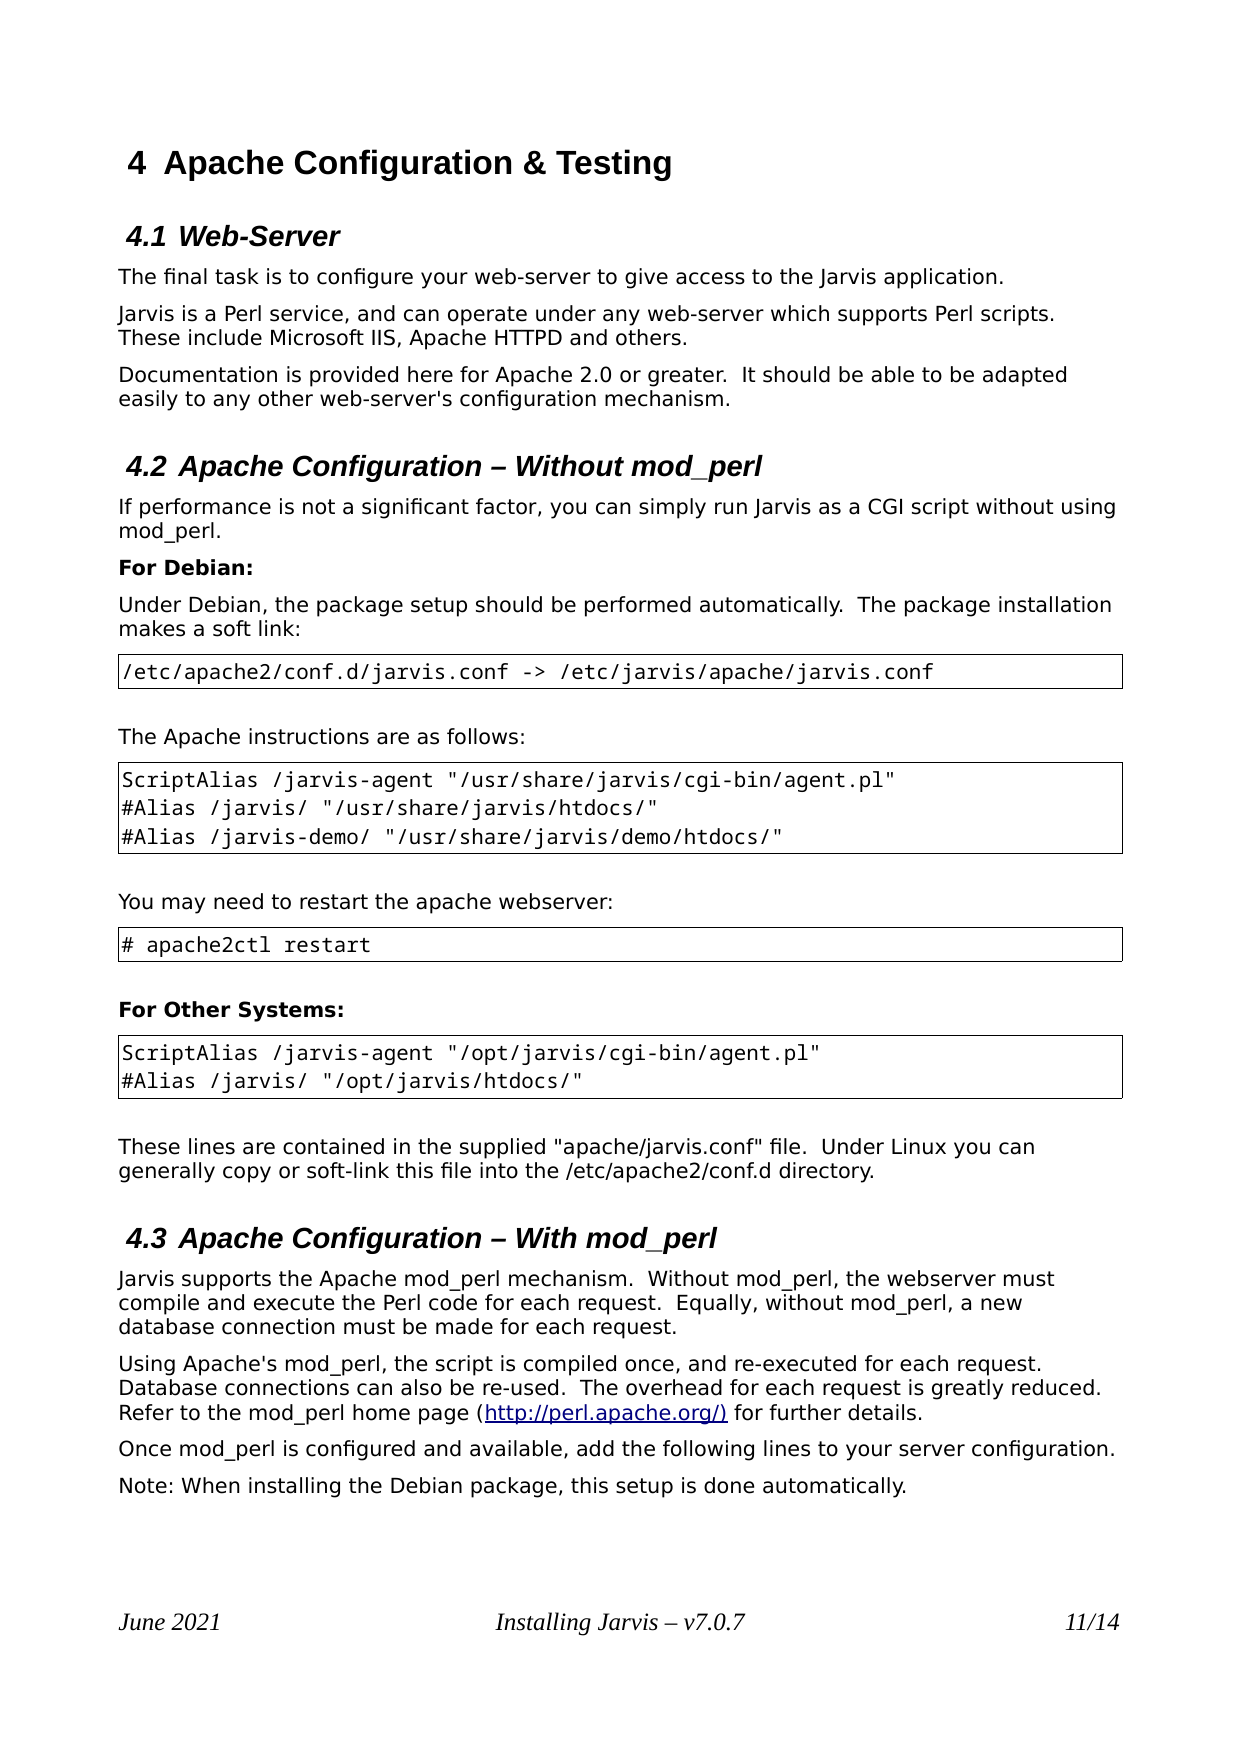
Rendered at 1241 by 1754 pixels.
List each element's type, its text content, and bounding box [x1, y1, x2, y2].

text ScriptAlias /jarvis-agent "/usr/share/jarvis/cgi-bin/agent.pl" [119, 763, 1122, 791]
text The final task is to configure your web-server to give access to the Jarvis application. [118, 265, 1122, 289]
subtitle Apache Configuration – Without mod_perl [118, 449, 1122, 483]
text #Alias /jarvis/ "/opt/jarvis/htdocs/" [119, 1063, 1122, 1098]
text ScriptAlias /jarvis-agent "/opt/jarvis/cgi-bin/agent.pl" [119, 1036, 1122, 1063]
text Once mod_perl is configured and available, add the following lines to your server configuration. [118, 1437, 1122, 1462]
text #Alias /jarvis/ "/usr/share/jarvis/htdocs/" [119, 791, 1122, 819]
text These lines are contained in the supplied "apache/jarvis.conf" file. Under Linux you can generally copy or soft-link this file into the /etc/apache2/conf.d directory. [118, 1135, 1122, 1183]
text Note: When installing the Debian package, this setup is done automatically. [118, 1474, 1122, 1498]
subtitle Web-Server [118, 219, 1122, 253]
text For Debian: [118, 556, 1122, 581]
text Under Debian, the package setup should be performed automatically. The package installation makes a soft link: [118, 593, 1122, 642]
text Documentation is provided here for Apache 2.0 or greater. It should be able to be adapted easily to any other web-server's configuration mechanism. [118, 363, 1122, 412]
text # apache2ctl restart [119, 928, 1122, 961]
subtitle Apache Configuration – With mod_perl [118, 1221, 1122, 1254]
text The Apache instructions are as follows: [118, 725, 1122, 749]
text Jarvis supports the Apache mod_perl mechanism. Without mod_perl, the webserver must compile and execute the Perl code for each request. Equally, without mod_perl, a new database connection must be made for each request. [118, 1267, 1122, 1339]
text #Alias /jarvis-demo/ "/usr/share/jarvis/demo/htdocs/" [119, 819, 1122, 853]
text Using Apache's mod_perl, the script is compiled once, and re-executed for each request. Database connections can also be re-used. The overhead for each request is greatly reduced. Refer to the mod_perl home page (http://perl.apache.org/) for further details. [118, 1352, 1122, 1425]
text You may need to restart the apache webserver: [118, 890, 1122, 914]
text For Other Systems: [118, 998, 1122, 1022]
subtitle Apache Configuration & Testing [118, 143, 1122, 182]
text If performance is not a significant factor, you can simply run Jarvis as a CGI script without using mod_perl. [118, 495, 1122, 544]
text Jarvis is a Perl service, and can operate under any web-server which supports Perl scripts. These include Microsoft IIS, Apache HTTPD and others. [118, 302, 1122, 351]
text /etc/apache2/conf.d/jarvis.conf -> /etc/jarvis/apache/jarvis.conf [119, 655, 1122, 688]
